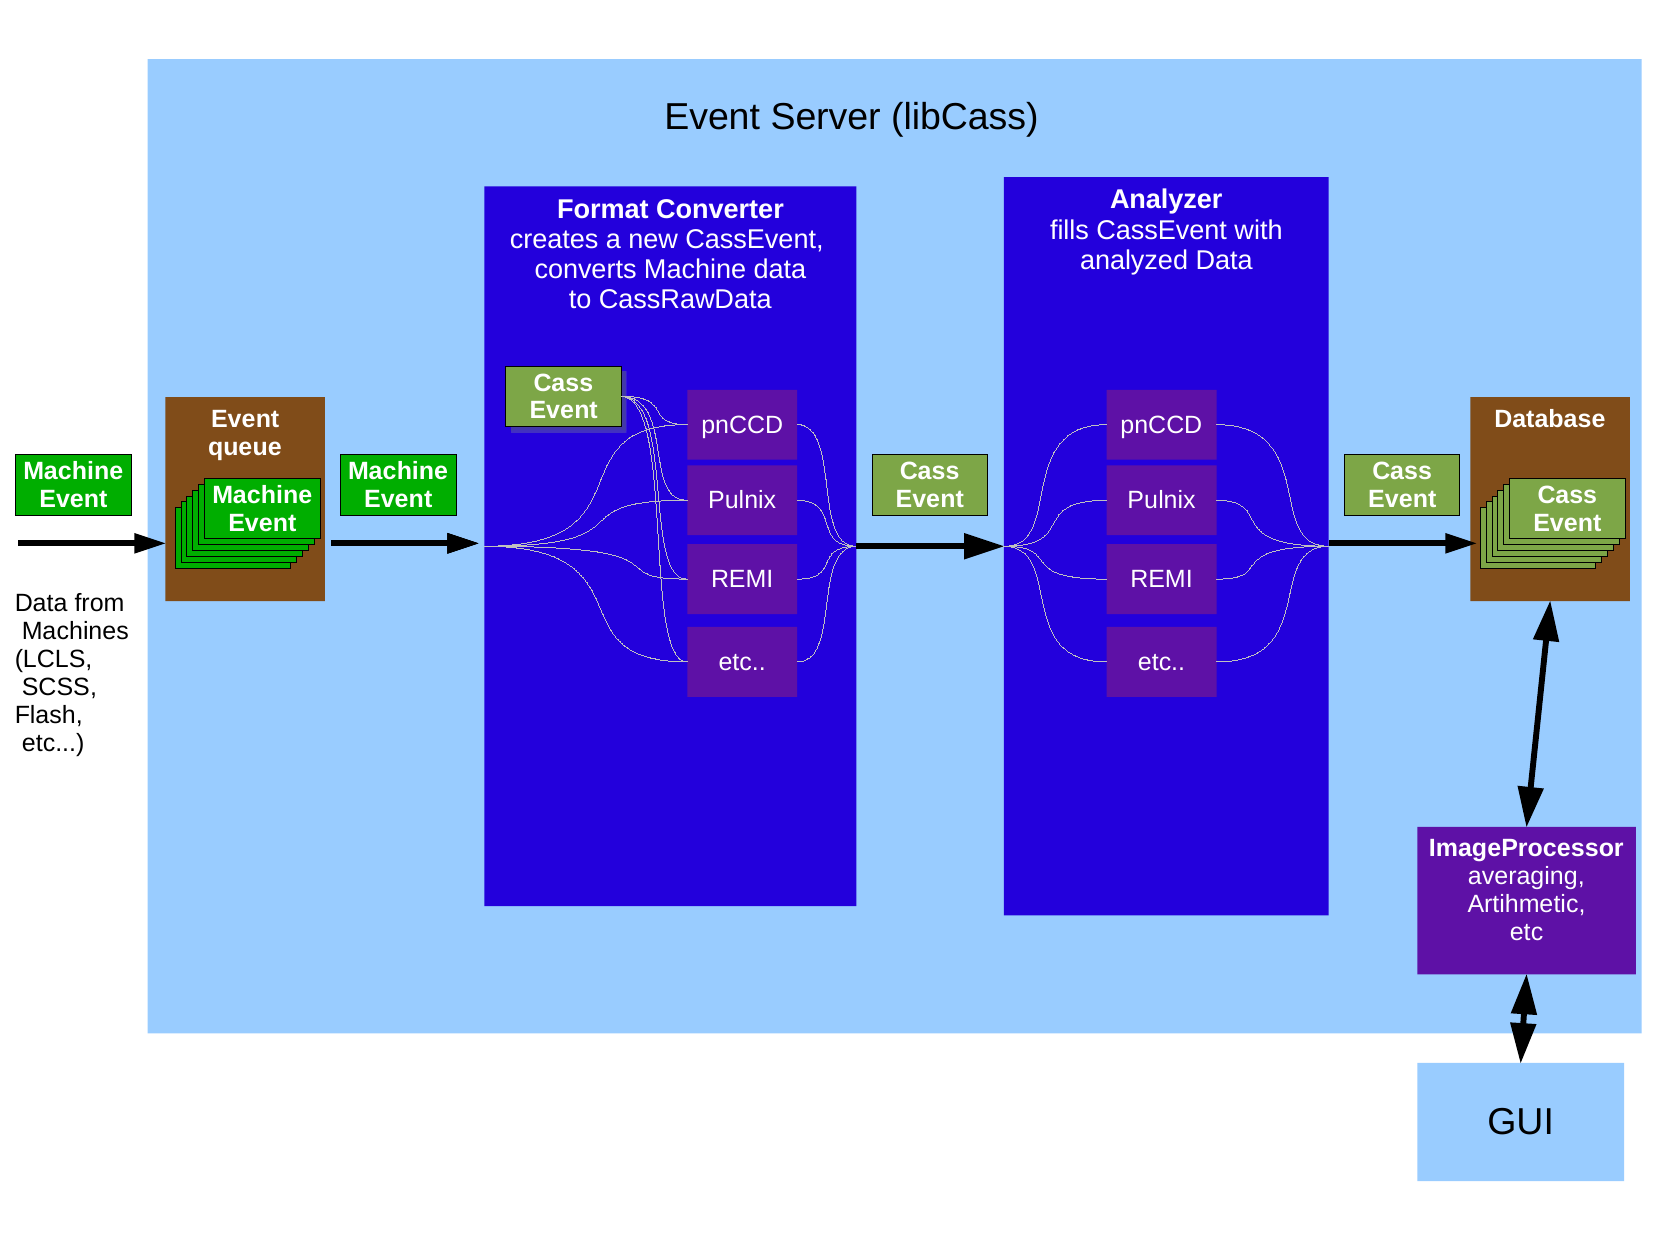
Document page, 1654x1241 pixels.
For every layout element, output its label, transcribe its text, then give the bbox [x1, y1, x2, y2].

text_box Machine Event [204, 478, 321, 539]
text_box Pulnix [1106, 465, 1217, 536]
text_box Machine Event [1503, 484, 1620, 545]
text_box Machine Event [192, 490, 309, 551]
text_box pnCCD [687, 389, 798, 460]
text_box Cass Event [505, 366, 622, 427]
text_box Event Server (libCass) [649, 88, 1054, 146]
text_box Format Converter creates a new CassEvent, converts Machine data to CassRawData [484, 186, 857, 907]
text_box Machine Event [1486, 501, 1602, 563]
text_box pnCCD [1106, 389, 1217, 460]
text_box Machine Event [181, 501, 297, 563]
text_box REMI [1106, 544, 1217, 615]
text_box Machine Event [186, 496, 303, 557]
text_box Pulnix [687, 465, 798, 536]
text_box Machine Event [15, 454, 132, 516]
text_box ImageProcessor averaging, Artihmetic, etc [1417, 826, 1636, 975]
text_box Data from Machines (LCLS, SCSS, Flash, etc...) [0, 581, 148, 827]
text_box Database [1470, 397, 1630, 602]
text_box Machine Event [175, 507, 291, 569]
text_box Event queue [165, 397, 325, 602]
text_box REMI [687, 544, 798, 615]
text_box Machine Event [1480, 507, 1596, 569]
text_box Analyzer fills CassEvent with analyzed Data [1003, 177, 1329, 916]
text_box Machine Event [1492, 496, 1608, 557]
text_box Cass Event [872, 454, 988, 516]
text_box Machine Event [198, 484, 315, 545]
text_box Machine Event [1497, 490, 1614, 551]
text_box etc.. [687, 626, 798, 697]
text_box GUI [1417, 1062, 1625, 1182]
text_box Machine Event [340, 454, 457, 516]
text_box Cass Event [1509, 478, 1626, 539]
text_box [147, 59, 1642, 1034]
text_box Cass Event [1344, 454, 1460, 516]
text_box etc.. [1106, 626, 1217, 697]
